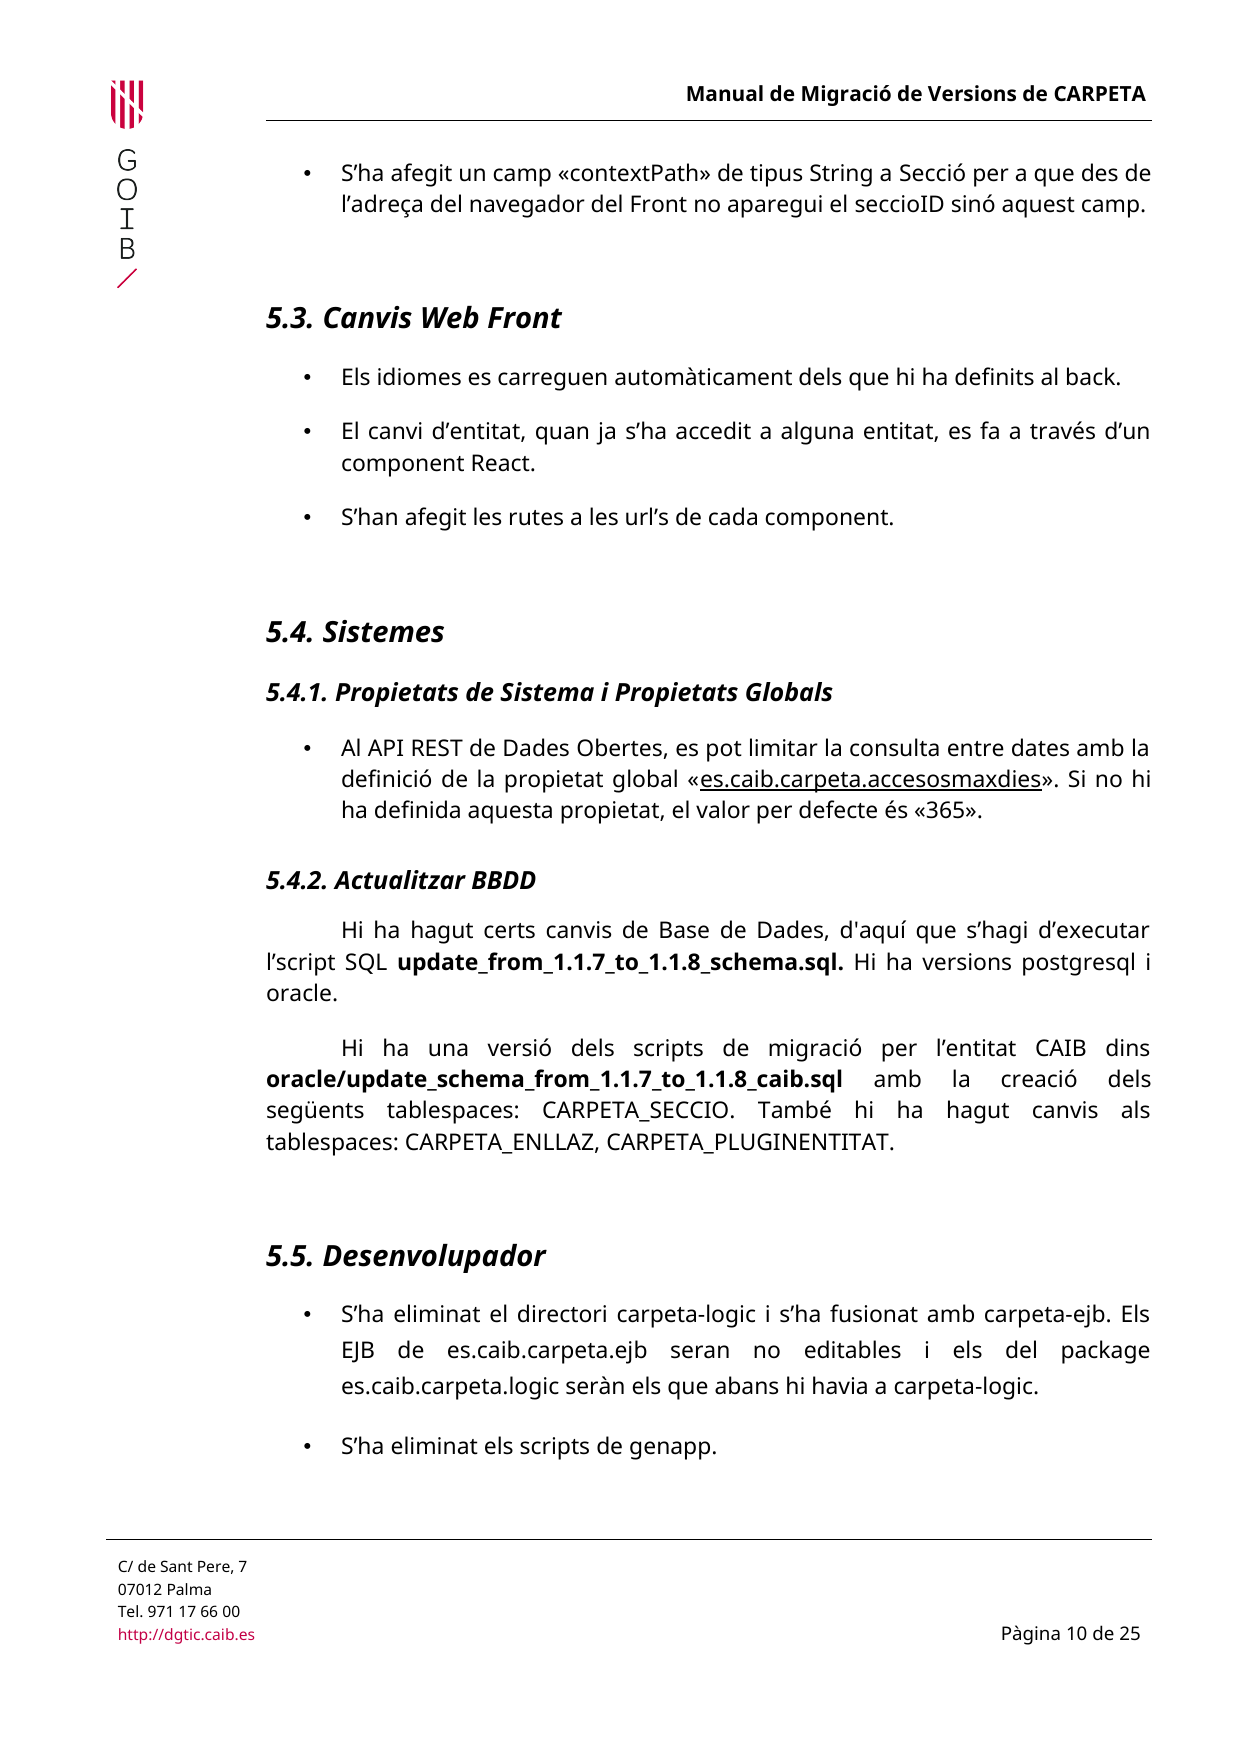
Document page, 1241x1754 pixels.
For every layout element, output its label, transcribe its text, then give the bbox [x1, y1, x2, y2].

list S’ha eliminat els scripts de genapp. [303, 1429, 1152, 1461]
list Els idiomes es carreguen automàticament dels que hi ha definits al back. [303, 361, 1152, 392]
list S’ha afegit un camp «contextPath» de tipus String a Secció per a que des de l’adreça del navegador del Front no aparegui el seccioID sinó aquest camp. [303, 156, 1152, 219]
subtitle Actualitzar BBDD [266, 862, 1152, 896]
subtitle Sistemes [266, 611, 1152, 651]
list El canvi d’entitat, quan ja s’ha accedit a alguna entitat, es fa a través d’un component React. [303, 415, 1152, 478]
picture [82, 57, 172, 319]
subtitle Canvis Web Front [266, 297, 1152, 337]
list Al API REST de Dades Obertes, es pot limitar la consulta entre dates amb la definició de la propietat global «es.caib.carpeta.accesosmaxdies». Si no hi ha definida aquesta propietat, el valor per defecte és «365». [303, 732, 1152, 826]
subtitle Desenvolupador [266, 1235, 1152, 1275]
list Hi ha una versió dels scripts de migració per l’entitat CAIB dins oracle/update_schema_from_1.1.7_to_1.1.8_caib.sql amb la creació dels següents tablespaces: CARPETA_SECCIO. També hi ha hagut canvis als tablespaces: CARPETA_ENLLAZ, CARPETA_PLUGINENTITAT. [266, 1032, 1152, 1157]
list S’han afegit les rutes a les url’s de cada component. [303, 501, 1152, 533]
list S’ha eliminat el directori carpeta-logic i s’ha fusionat amb carpeta-ejb. Els EJB de es.caib.carpeta.ejb seran no editables i els del package es.caib.carpeta.logic seràn els que abans hi havia a carpeta-logic. [303, 1298, 1152, 1401]
list Hi ha hagut certs canvis de Base de Dades, d'aquí que s’hagi d’executar l’script SQL update_from_1.1.7_to_1.1.8_schema.sql. Hi ha versions postgresql i oracle. [266, 914, 1152, 1008]
subtitle Propietats de Sistema i Propietats Globals [266, 674, 1152, 708]
